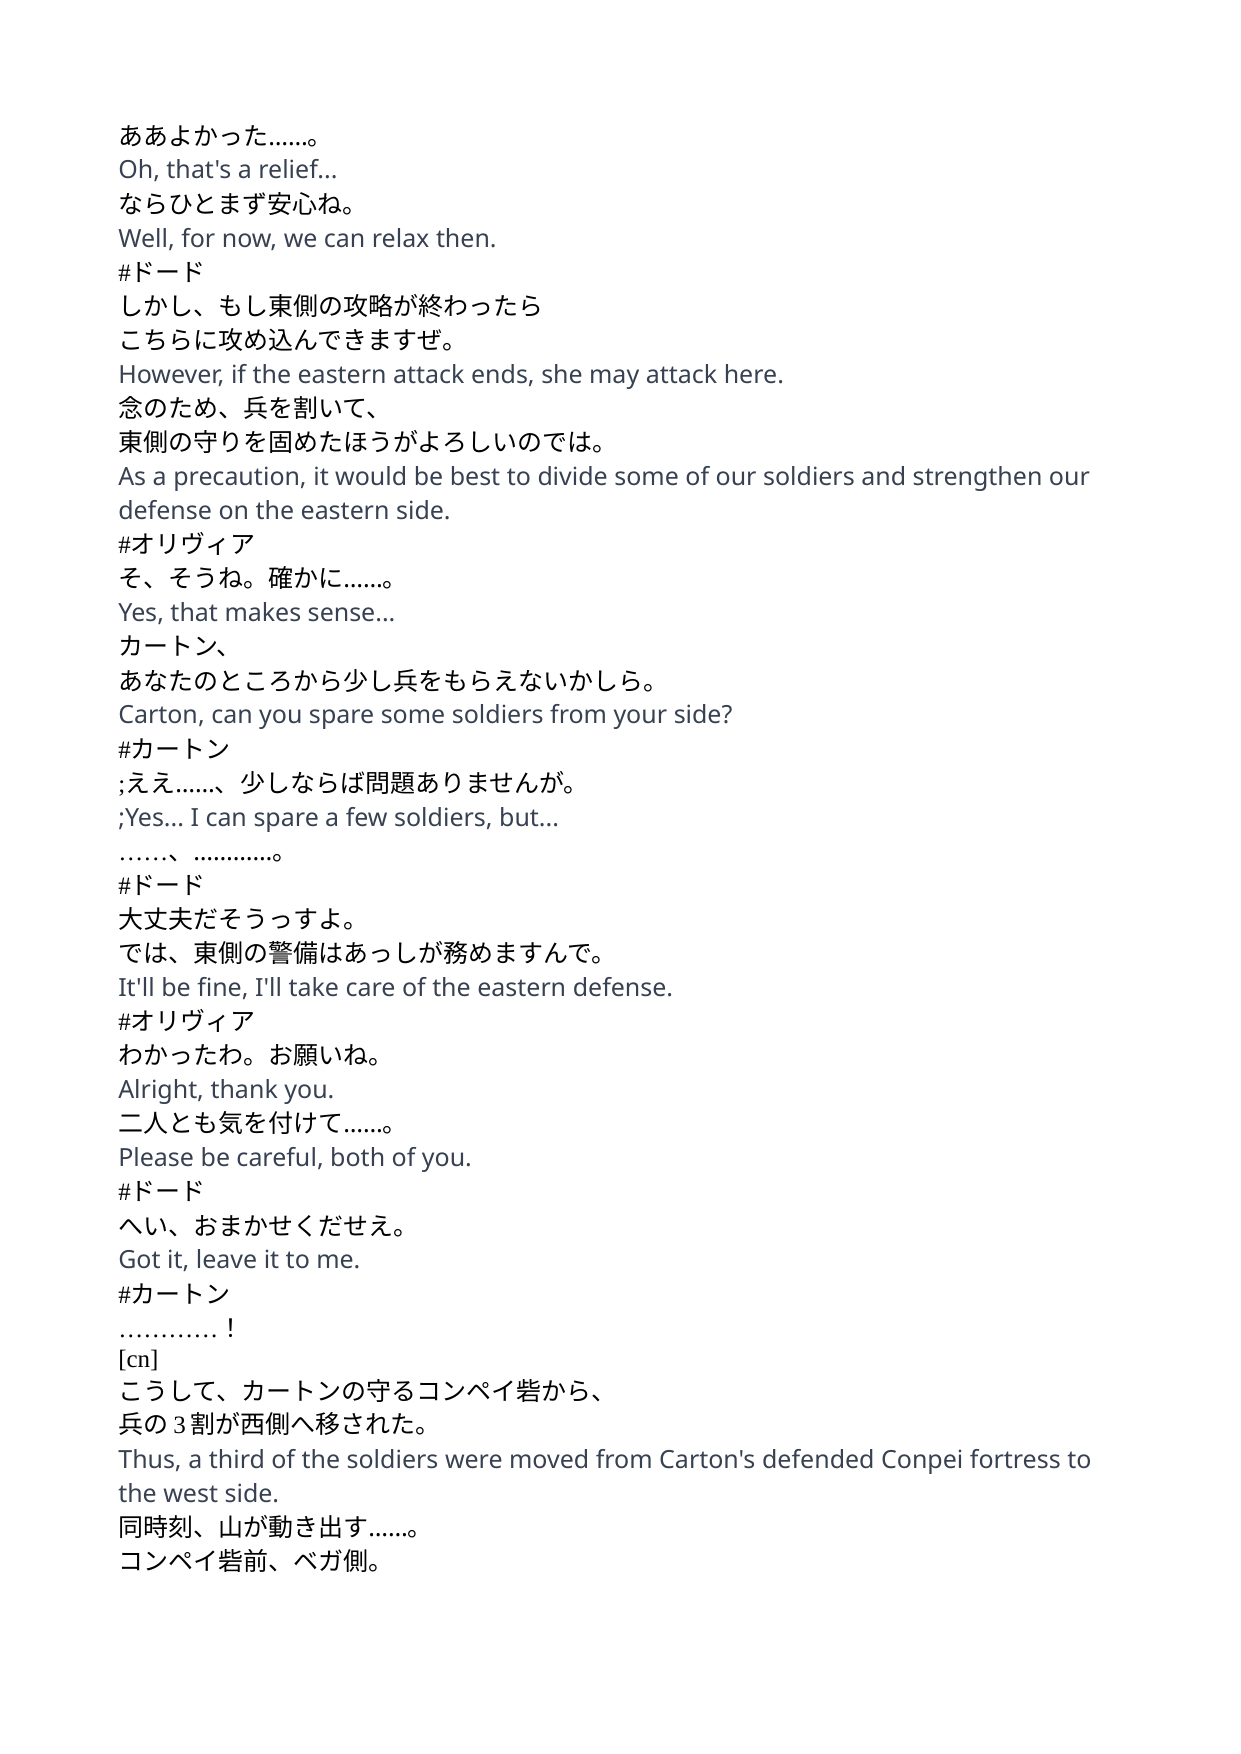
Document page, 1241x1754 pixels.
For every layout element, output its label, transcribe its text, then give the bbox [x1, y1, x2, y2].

text 二人とも気を付けて……。 [118, 1106, 1122, 1140]
text カートン、 [118, 629, 1122, 663]
text では、東側の警備はあっしが務めますんで。 [118, 936, 1122, 970]
text #オリヴィア [118, 527, 1122, 561]
text Oh, that's a relief... [118, 152, 1122, 186]
text ……、…………。 [118, 833, 1122, 867]
text …………！ [118, 1310, 1122, 1344]
text It'll be fine, I'll take care of the eastern defense. [118, 970, 1122, 1004]
text Well, for now, we can relax then. [118, 220, 1122, 254]
text ;ええ……、少しならば問題ありませんが。 [118, 765, 1122, 799]
text そ、そうね。確かに……。 [118, 561, 1122, 595]
text Yes, that makes sense... [118, 595, 1122, 629]
text こうして、カートンの守るコンペイ砦から、 [118, 1373, 1122, 1407]
text コンペイ砦前、ベガ側。 [118, 1543, 1122, 1577]
text わかったわ。お願いね。 [118, 1038, 1122, 1072]
text 兵の3割が西側へ移された。 [118, 1407, 1122, 1441]
text #ドード [118, 254, 1122, 288]
text あなたのところから少し兵をもらえないかしら。 [118, 663, 1122, 697]
text しかし、もし東側の攻略が終わったら [118, 288, 1122, 322]
text こちらに攻め込んできますぜ。 [118, 322, 1122, 357]
text Carton, can you spare some soldiers from your side? [118, 697, 1122, 731]
text 念のため、兵を割いて、 [118, 391, 1122, 425]
text [cn] [118, 1344, 1122, 1373]
text 同時刻、山が動き出す……。 [118, 1509, 1122, 1543]
text However, if the eastern attack ends, she may attack here. [118, 357, 1122, 391]
text ああよかった……。 [118, 118, 1122, 152]
text Alright, thank you. [118, 1072, 1122, 1106]
text 東側の守りを固めたほうがよろしいのでは。 [118, 425, 1122, 459]
text #カートン [118, 731, 1122, 765]
text Got it, leave it to me. [118, 1242, 1122, 1276]
text #ドード [118, 1174, 1122, 1208]
text 大丈夫だそうっすよ。 [118, 902, 1122, 936]
text Thus, a third of the soldiers were moved from Carton's defended Conpei fortress to the west side. [118, 1441, 1122, 1509]
text へい、おまかせくだせえ。 [118, 1208, 1122, 1242]
text As a precaution, it would be best to divide some of our soldiers and strengthen our defense on the eastern side. [118, 459, 1122, 527]
text ;Yes... I can spare a few soldiers, but... [118, 799, 1122, 833]
text #カートン [118, 1276, 1122, 1310]
text Please be careful, both of you. [118, 1140, 1122, 1174]
text #オリヴィア [118, 1004, 1122, 1038]
text ならひとまず安心ね。 [118, 186, 1122, 220]
text #ドード [118, 867, 1122, 902]
